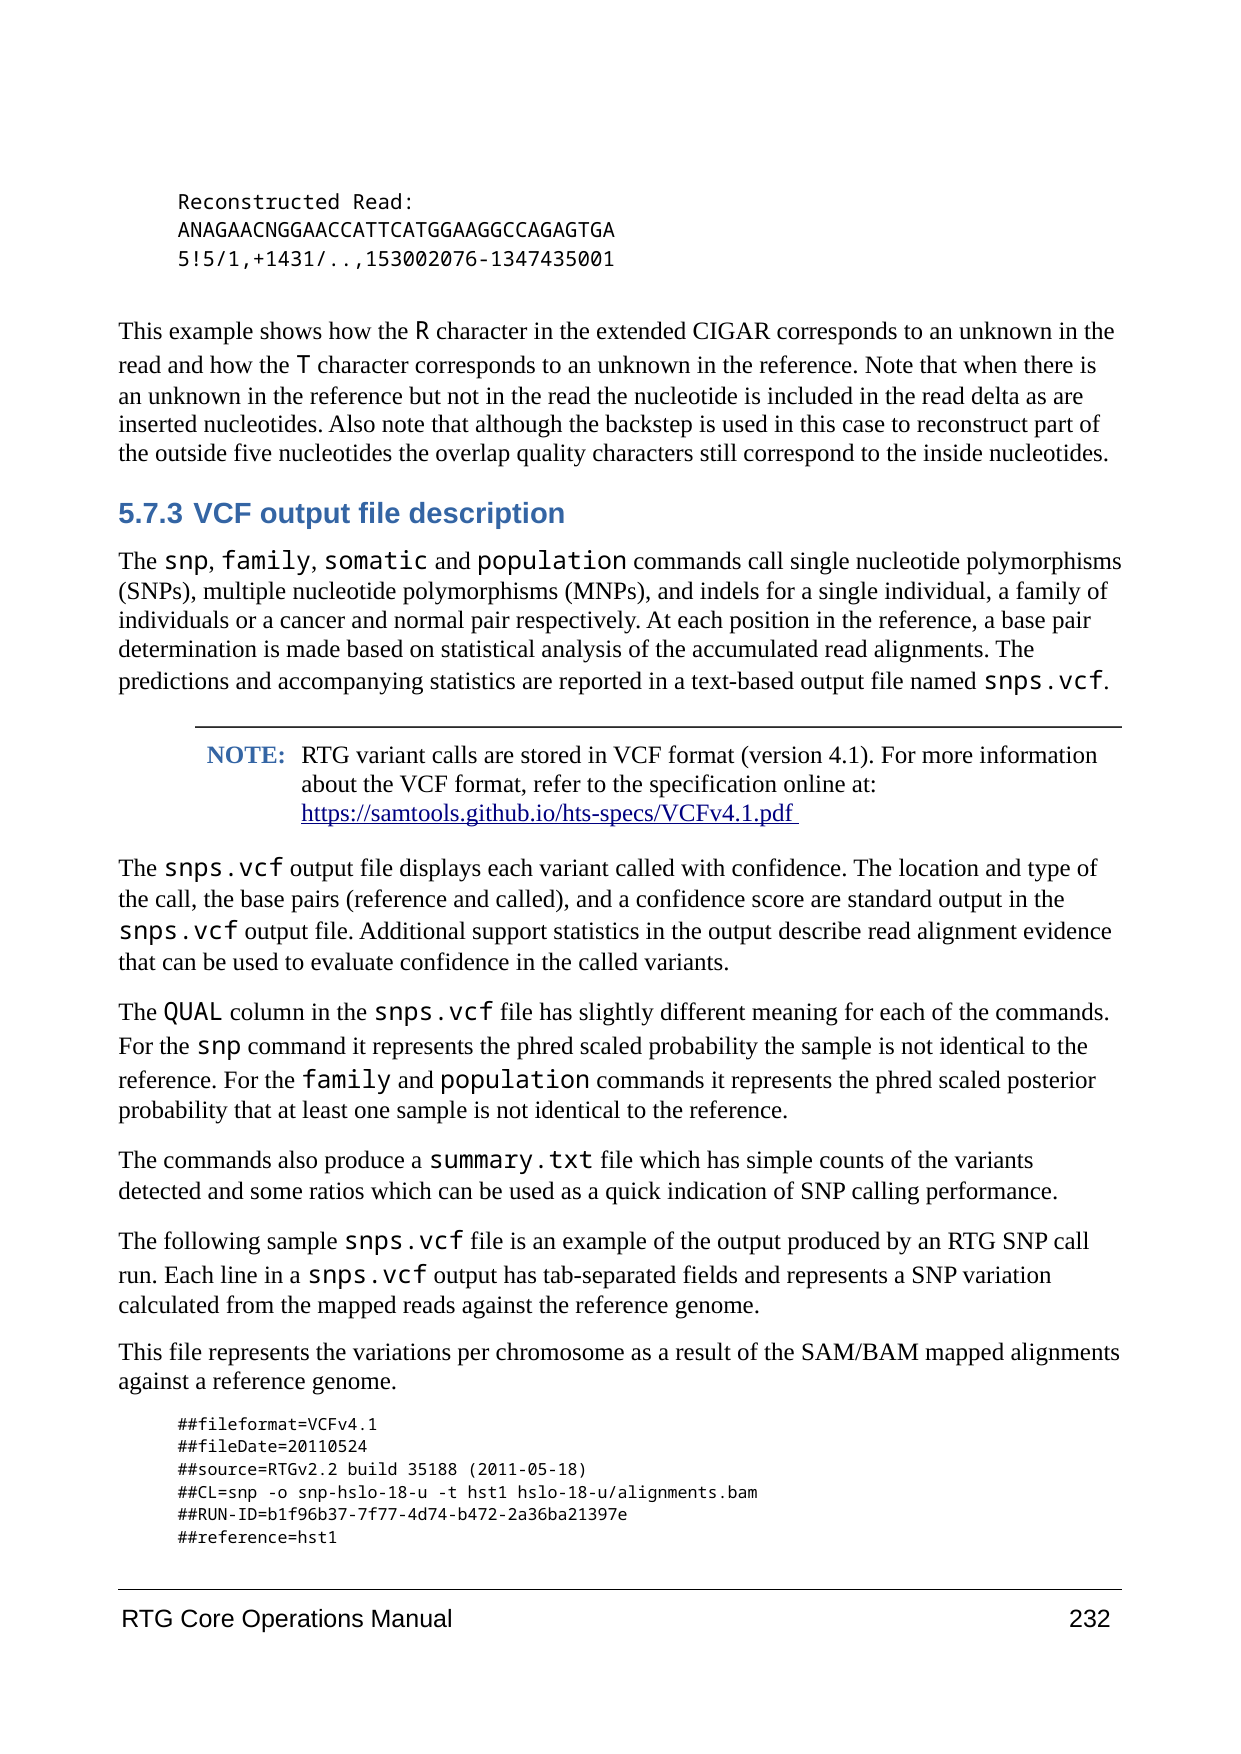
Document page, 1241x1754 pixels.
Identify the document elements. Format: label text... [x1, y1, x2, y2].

text ##RUN-ID=b1f96b37-7f77-4d74-b472-2a36ba21397e [177, 1503, 1122, 1526]
text Reconstructed Read: [177, 187, 1122, 216]
text The following sample snps.vcf file is an example of the output produced by an RTG SNP call run. Each line in a snps.vcf output has tab-separated fields and represents a SNP variation calculated from the mapped reads against the reference genome. [118, 1222, 1122, 1319]
subtitle VCF output file description [118, 496, 1122, 530]
text ##fileformat=VCFv4.1 [177, 1412, 1122, 1435]
text 5!5/1,+1431/..,153002076-1347435001 [177, 244, 1122, 272]
text The QUAL column in the snps.vcf file has slightly different meaning for each of the commands. For the snp command it represents the phred scaled probability the sample is not identical to the reference. For the family and population commands it represents the phred scaled posterior probability that at least one sample is not identical to the reference. [118, 993, 1122, 1124]
text The commands also produce a summary.txt file which has simple counts of the variants detected and some ratios which can be used as a quick indication of SNP calling performance. [118, 1142, 1122, 1205]
text ##source=RTGv2.2 build 35188 (2011-05-18) [177, 1458, 1122, 1480]
text This file represents the variations per chromosome as a result of the SAM/BAM mapped alignments against a reference genome. [118, 1337, 1122, 1394]
text NOTE: RTG variant calls are stored in VCF format (version 4.1). For more information about the VCF format, refer to the specification online at: https://samtools.github.io/hts-specs/VCFv4.1.pdf [195, 729, 1122, 838]
text ##CL=snp -o snp-hslo-18-u -t hst1 hslo-18-u/alignments.bam [177, 1480, 1122, 1503]
text ##reference=hst1 [177, 1526, 1122, 1548]
text The snps.vcf output file displays each variant called with confidence. The location and type of the call, the base pairs (reference and called), and a confidence score are standard output in the snps.vcf output file. Additional support statistics in the output describe read alignment evidence that can be used to evaluate confidence in the called variants. [118, 850, 1122, 976]
text This example shows how the R character in the extended CIGAR corresponds to an unknown in the read and how the T character corresponds to an unknown in the reference. Note that when there is an unknown in the reference but not in the read the nucleotide is included in the read delta as are inserted nucleotides. Also note that although the backstep is used in this case to reconstruct part of the outside five nucleotides the overlap quality characters still correspond to the inside nucleotides. [118, 313, 1122, 467]
text ANAGAACNGGAACCATTCATGGAAGGCCAGAGTGA [177, 216, 1122, 244]
text The snp, family, somatic and population commands call single nucleotide polymorphisms (SNPs), multiple nucleotide polymorphisms (MNPs), and indels for a single individual, a family of individuals or a cancer and normal pair respectively. At each position in the reference, a base pair determination is made based on statistical analysis of the accumulated read alignments. The predictions and accompanying statistics are reported in a text-based output file named snps.vcf. [118, 542, 1122, 697]
text ##fileDate=20110524 [177, 1435, 1122, 1458]
